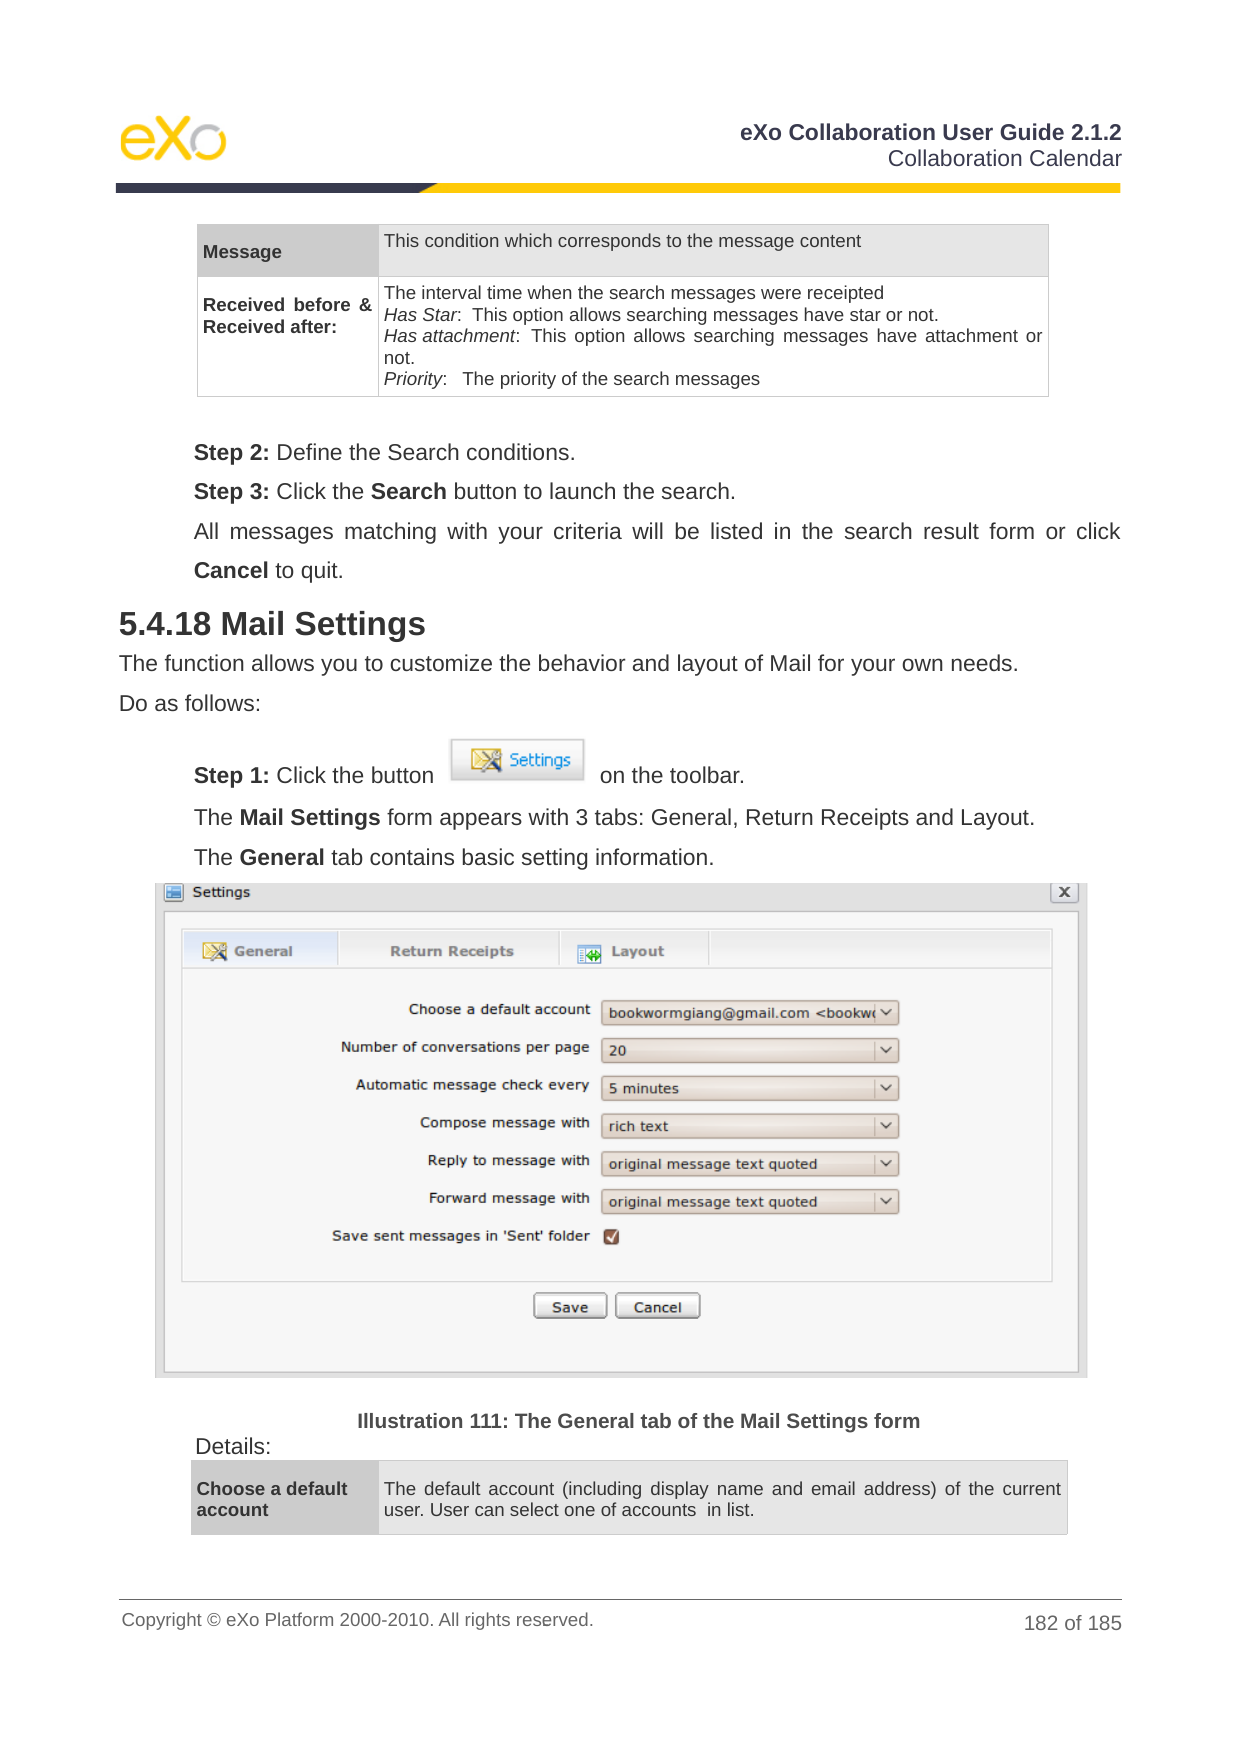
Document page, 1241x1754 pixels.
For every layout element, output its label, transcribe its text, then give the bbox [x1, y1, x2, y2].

list Details: [135, 1378, 1122, 1460]
list The Mail Settings form appears with 3 tabs: General, Return Receipts and Layout. [156, 804, 1122, 830]
table_header The default account (including display name and email address) of the current user. User can select one of accounts in list. [379, 1461, 1067, 1534]
table_cell Message [198, 225, 378, 276]
picture [120, 115, 227, 161]
list All messages matching with your criteria will be listed in the search result form or click Cancel to quit. [156, 518, 1122, 583]
table_header Choose a default account [192, 1461, 378, 1534]
subtitle Mail Settings [118, 604, 1122, 643]
picture [155, 883, 1088, 1378]
list Illustration 111: The General tab of the Mail Settings form [173, 1378, 1105, 1433]
list Step 2: Define the Search conditions. [156, 439, 1122, 465]
picture [448, 736, 586, 784]
text Do as follows: [118, 689, 1122, 716]
picture [115, 183, 1121, 193]
table_cell The interval time when the search messages were receipted Has Star: This option allows searching messages have star or not. Has attachment: This option allows searching messages have attachment or not. Priority: The priority of the search messages [379, 277, 1048, 396]
list Step 1: Click the button on the toolbar. [156, 729, 1122, 791]
table_cell Received before & Received after: [198, 277, 378, 396]
text The function allows you to customize the behavior and layout of Mail for your own needs. [118, 650, 1122, 676]
table_cell This condition which corresponds to the message content [379, 225, 1048, 276]
list Step 3: Click the Search button to launch the search. [156, 478, 1122, 504]
list The General tab contains basic setting information. [156, 843, 1122, 870]
